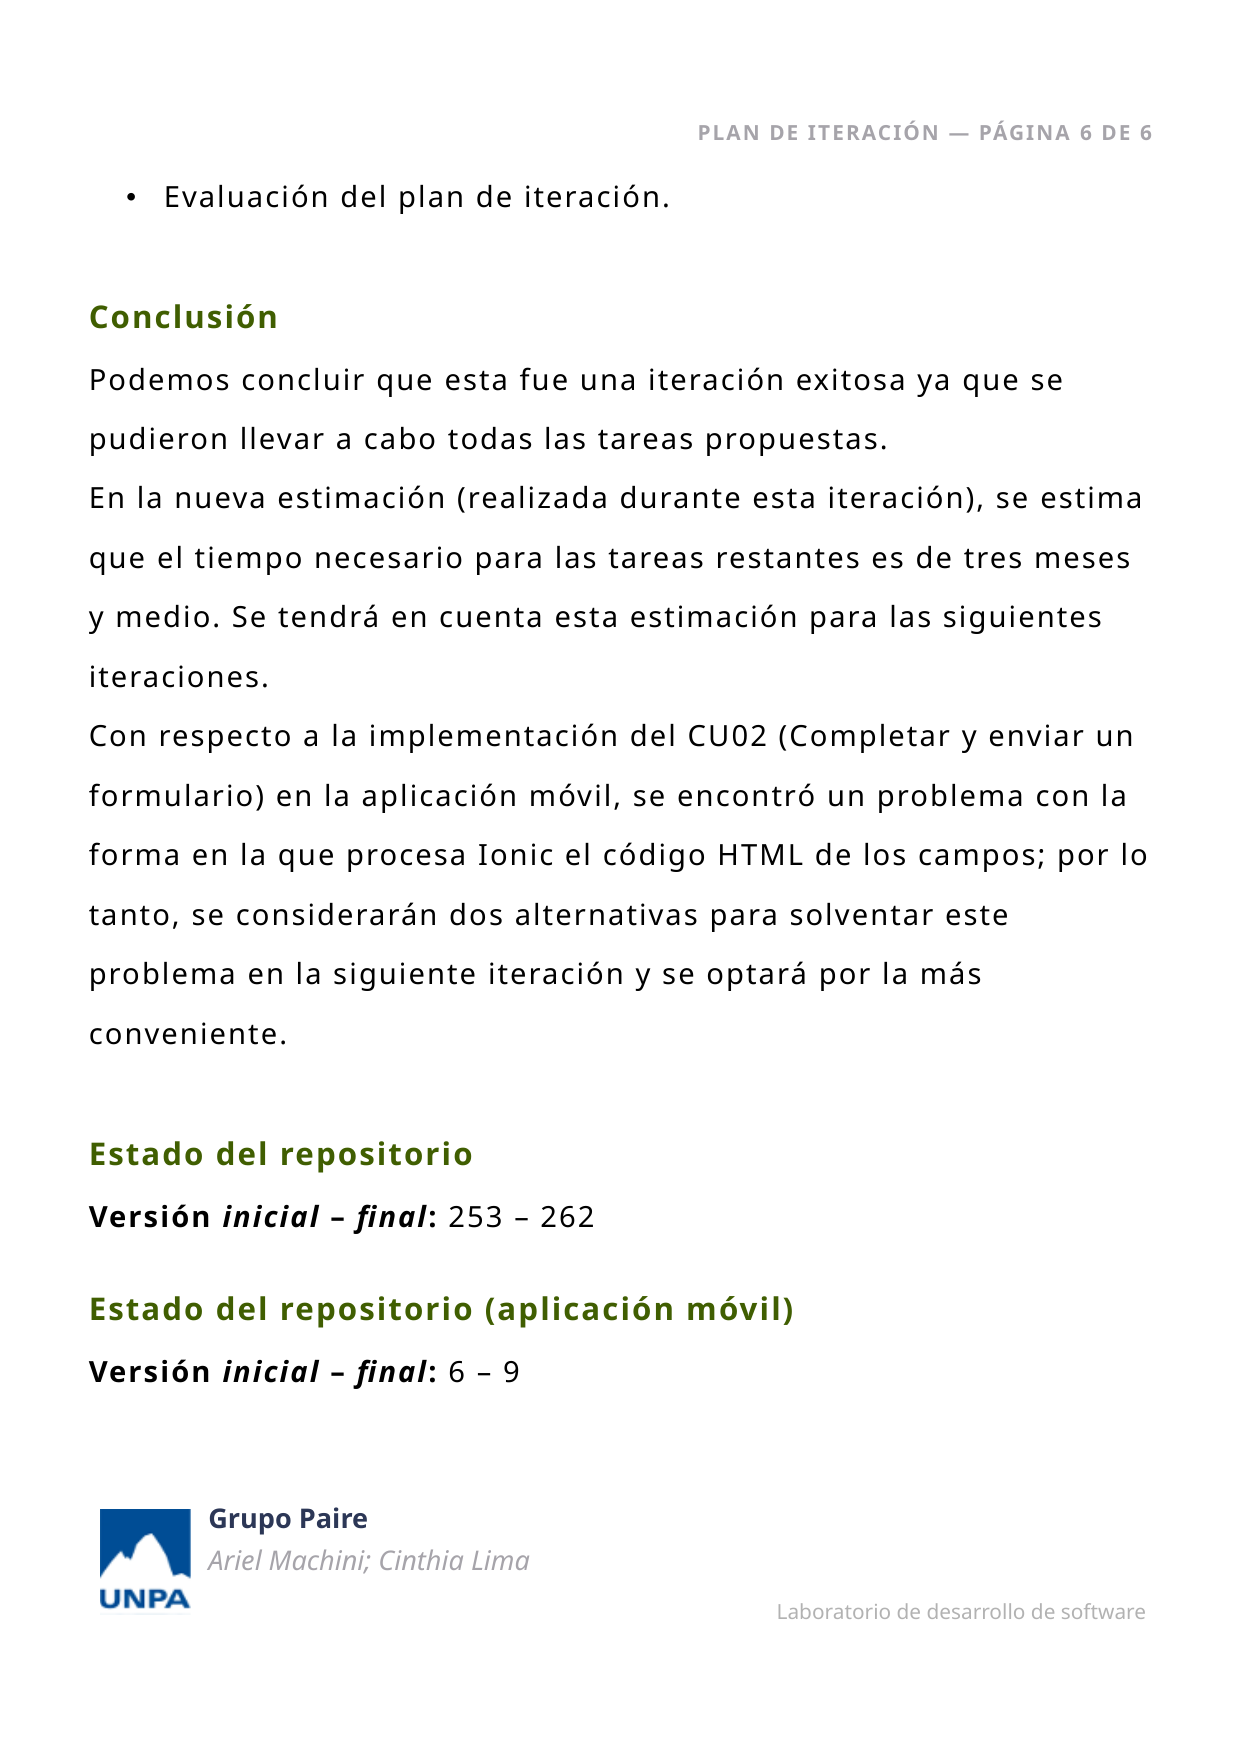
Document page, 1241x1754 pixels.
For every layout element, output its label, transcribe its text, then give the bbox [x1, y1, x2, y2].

text Estado del repositorio [88, 1132, 1152, 1175]
text Versión inicial – final: 6 – 9 [88, 1351, 1152, 1391]
list Evaluación del plan de iteración. [126, 176, 1152, 216]
text Con respecto a la implementación del CU02 (Completar y enviar un formulario) en la aplicación móvil, se encontró un problema con la forma en la que procesa Ionic el código HTML de los campos; por lo tanto, se considerarán dos alternativas para solventar este problema en la siguiente iteración y se optará por la más conveniente. [88, 716, 1152, 1053]
text Versión inicial – final: 253 – 262 [88, 1196, 1152, 1236]
text En la nueva estimación (realizada durante esta iteración), se estima que el tiempo necesario para las tareas restantes es de tres meses y medio. Se tendrá en cuenta esta estimación para las siguientes iteraciones. [88, 478, 1152, 696]
picture [100, 1509, 191, 1615]
text Podemos concluir que esta fue una iteración exitosa ya que se pudieron llevar a cabo todas las tareas propuestas. [88, 359, 1152, 458]
text Conclusión [88, 295, 1152, 338]
text Estado del repositorio (aplicación móvil) [88, 1287, 1152, 1330]
